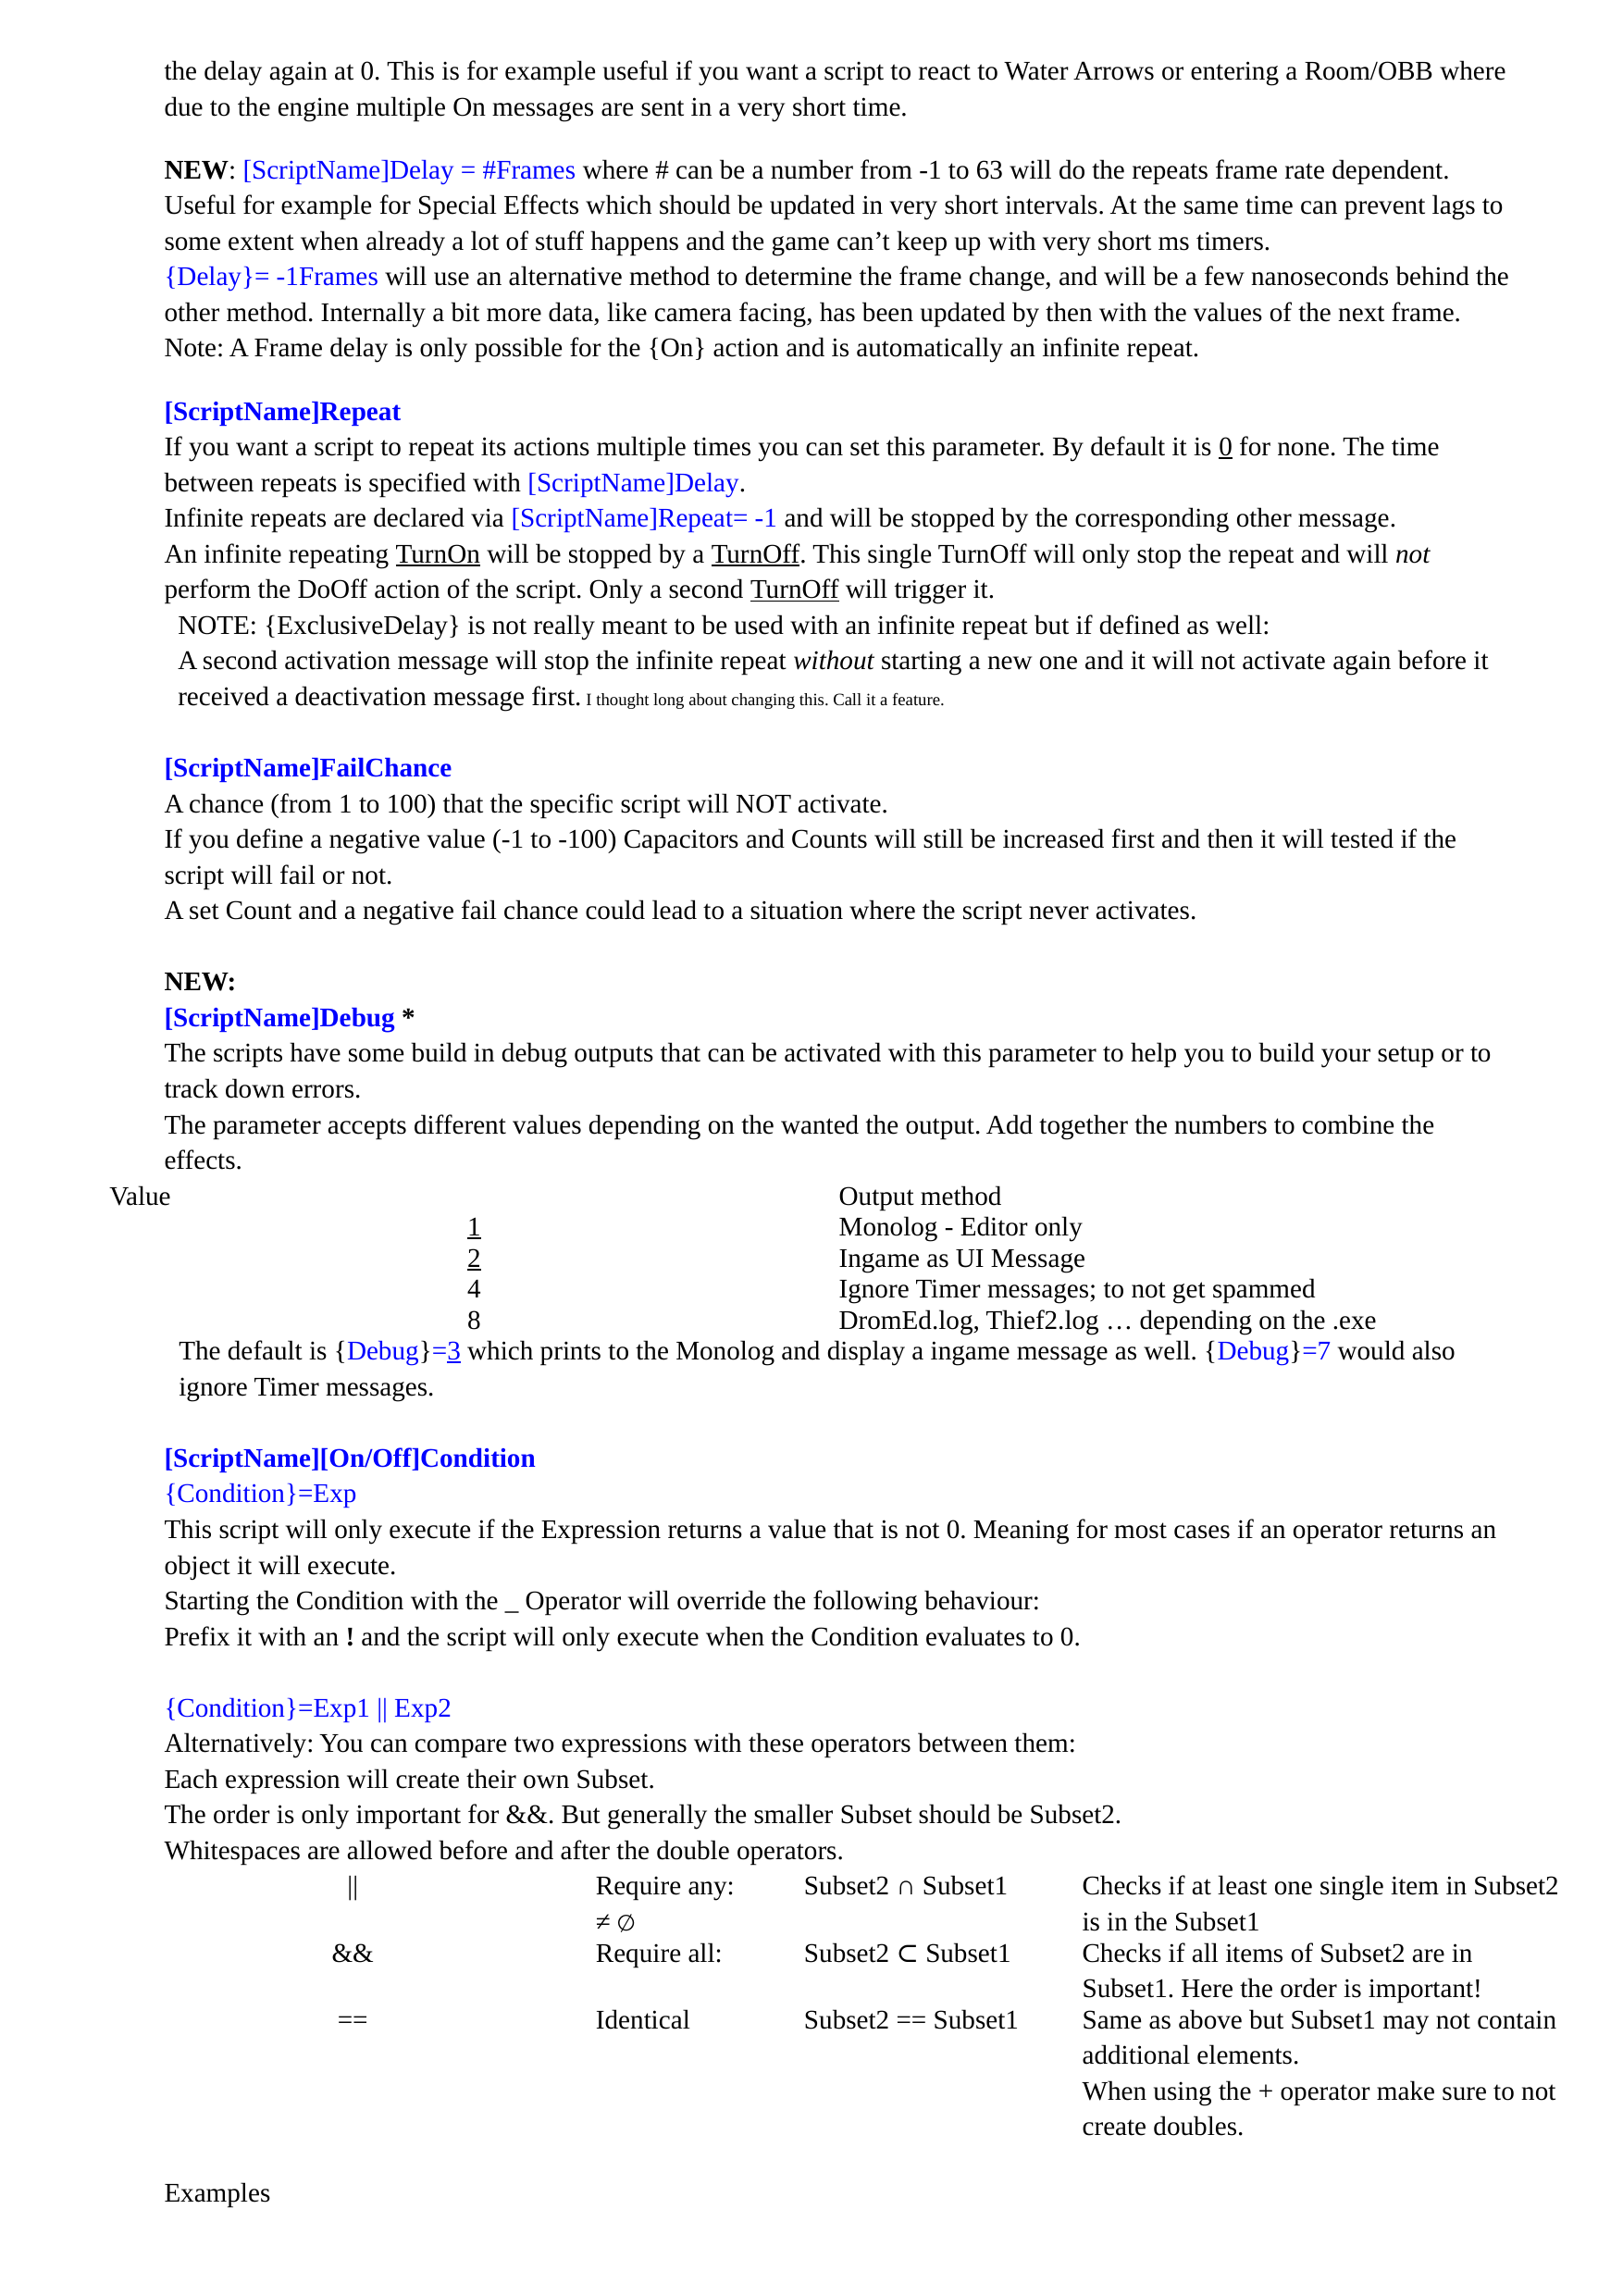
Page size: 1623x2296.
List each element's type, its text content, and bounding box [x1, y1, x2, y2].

table_header || [109, 1870, 596, 1937]
table_cell DromEd.log, Thief2.log … depending on the .exe [838, 1304, 1568, 1334]
text the delay again at 0. This is for example useful if you want a script to react to Water Arrows or entering a Room/OBB where due to the engine multiple On messages are sent in a very short time. [164, 55, 1514, 121]
text Each expression will create their own Subset. The order is only important for &&. But generally the smaller Subset should be Subset2. Whitespaces are allowed before and after the double operators. [164, 1763, 1514, 1866]
text NEW: [ScriptName]Delay = #Frames where # can be a number from -1 to 63 will do the repeats frame rate dependent. Useful for example for Special Effects which should be updated in very short intervals. At the same time can prevent lags to some extent when already a lot of stuff happens and the game can’t keep up with very short ms timers. {Delay}= -1Frames will use an alternative method to determine the frame change, and will be a few nanoseconds behind the other method. Internally a bit more data, like camera facing, has been updated by then with the values of the next frame. Note: A Frame delay is only possible for the {On} action and is automatically an infinite repeat. [164, 154, 1514, 363]
table_cell 2 [109, 1242, 838, 1272]
table_cell Checks if all items of Subset2 are in Subset1. Here the order is important! [1082, 1937, 1568, 2004]
table_cell Same as above but Subset1 may not contain additional elements. When using the + operator make sure to not create doubles. [1082, 2004, 1568, 2141]
text {Condition}=Exp [164, 1478, 1514, 1508]
text [ScriptName]Repeat If you want a script to repeat its actions multiple times you can set this parameter. By default it is 0 for none. The time between repeats is specified with [ScriptName]Delay. Infinite repeats are declared via [ScriptName]Repeat= -1 and will be stopped by the corresponding other message. [164, 395, 1514, 533]
table_header Require any: Subset2 ∩ Subset1 ≠ ∅ [596, 1870, 1082, 1937]
text This script will only execute if the Expression returns a value that is not 0. Meaning for most cases if an operator returns an object it will execute. Starting the Condition with the _ Operator will override the following behaviour: Prefix it with an ! and the script will only execute when the Condition evaluates to 0. [164, 1513, 1514, 1651]
table_cell Identical Subset2 == Subset1 [596, 2004, 1082, 2141]
text [ScriptName][On/Off]Condition [164, 1442, 1514, 1473]
table_cell && [109, 1937, 596, 2004]
table_header Value [109, 1180, 838, 1210]
table_cell 8 [109, 1304, 838, 1334]
table_cell Ingame as UI Message [838, 1242, 1568, 1272]
table_cell Require all: Subset2 ⊂ Subset1 [596, 1937, 1082, 2004]
table_cell 1 [109, 1210, 838, 1242]
text NOTE: {ExclusiveDelay} is not really meant to be used with an infinite repeat but if defined as well: A second activation message will stop the infinite repeat without starting a new one and it will not activate again before it received a deactivation message first. I thought long about changing this. Call it a feature. [178, 609, 1514, 712]
table_cell 4 [109, 1272, 838, 1304]
text {Condition}=Exp1 || Exp2 [164, 1692, 1514, 1722]
text An infinite repeating TurnOn will be stopped by a TurnOff. This single TurnOff will only stop the repeat and will not perform the DoOff action of the script. Only a second TurnOff will trigger it. [164, 538, 1514, 604]
text The parameter accepts different values depending on the wanted the output. Add together the numbers to combine the effects. [164, 1109, 1514, 1175]
text [ScriptName]FailChance A chance (from 1 to 100) that the specific script will NOT activate. [164, 716, 1514, 818]
table_header Checks if at least one single item in Subset2 is in the Subset1 [1082, 1870, 1568, 1937]
text [ScriptName]Debug * The scripts have some build in debug outputs that can be activated with this parameter to help you to build your setup or to track down errors. [164, 1001, 1514, 1104]
table_cell Monolog - Editor only [838, 1210, 1568, 1242]
text Alternatively: You can compare two expressions with these operators between them: [164, 1727, 1514, 1758]
text The default is {Debug}=3 which prints to the Monolog and display a ingame message as well. {Debug}=7 would also ignore Timer messages. [179, 1334, 1514, 1401]
table_cell Ignore Timer messages; to not get spammed [838, 1272, 1568, 1304]
text Examples [164, 2141, 1514, 2208]
table_header Output method [838, 1180, 1568, 1210]
text If you define a negative value (-1 to -100) Capacitors and Counts will still be increased first and then it will tested if the script will fail or not. A set Count and a negative fail chance could lead to a situation where the script never activates. [164, 823, 1514, 961]
table_cell == [109, 2004, 596, 2141]
text NEW: [164, 965, 1514, 997]
